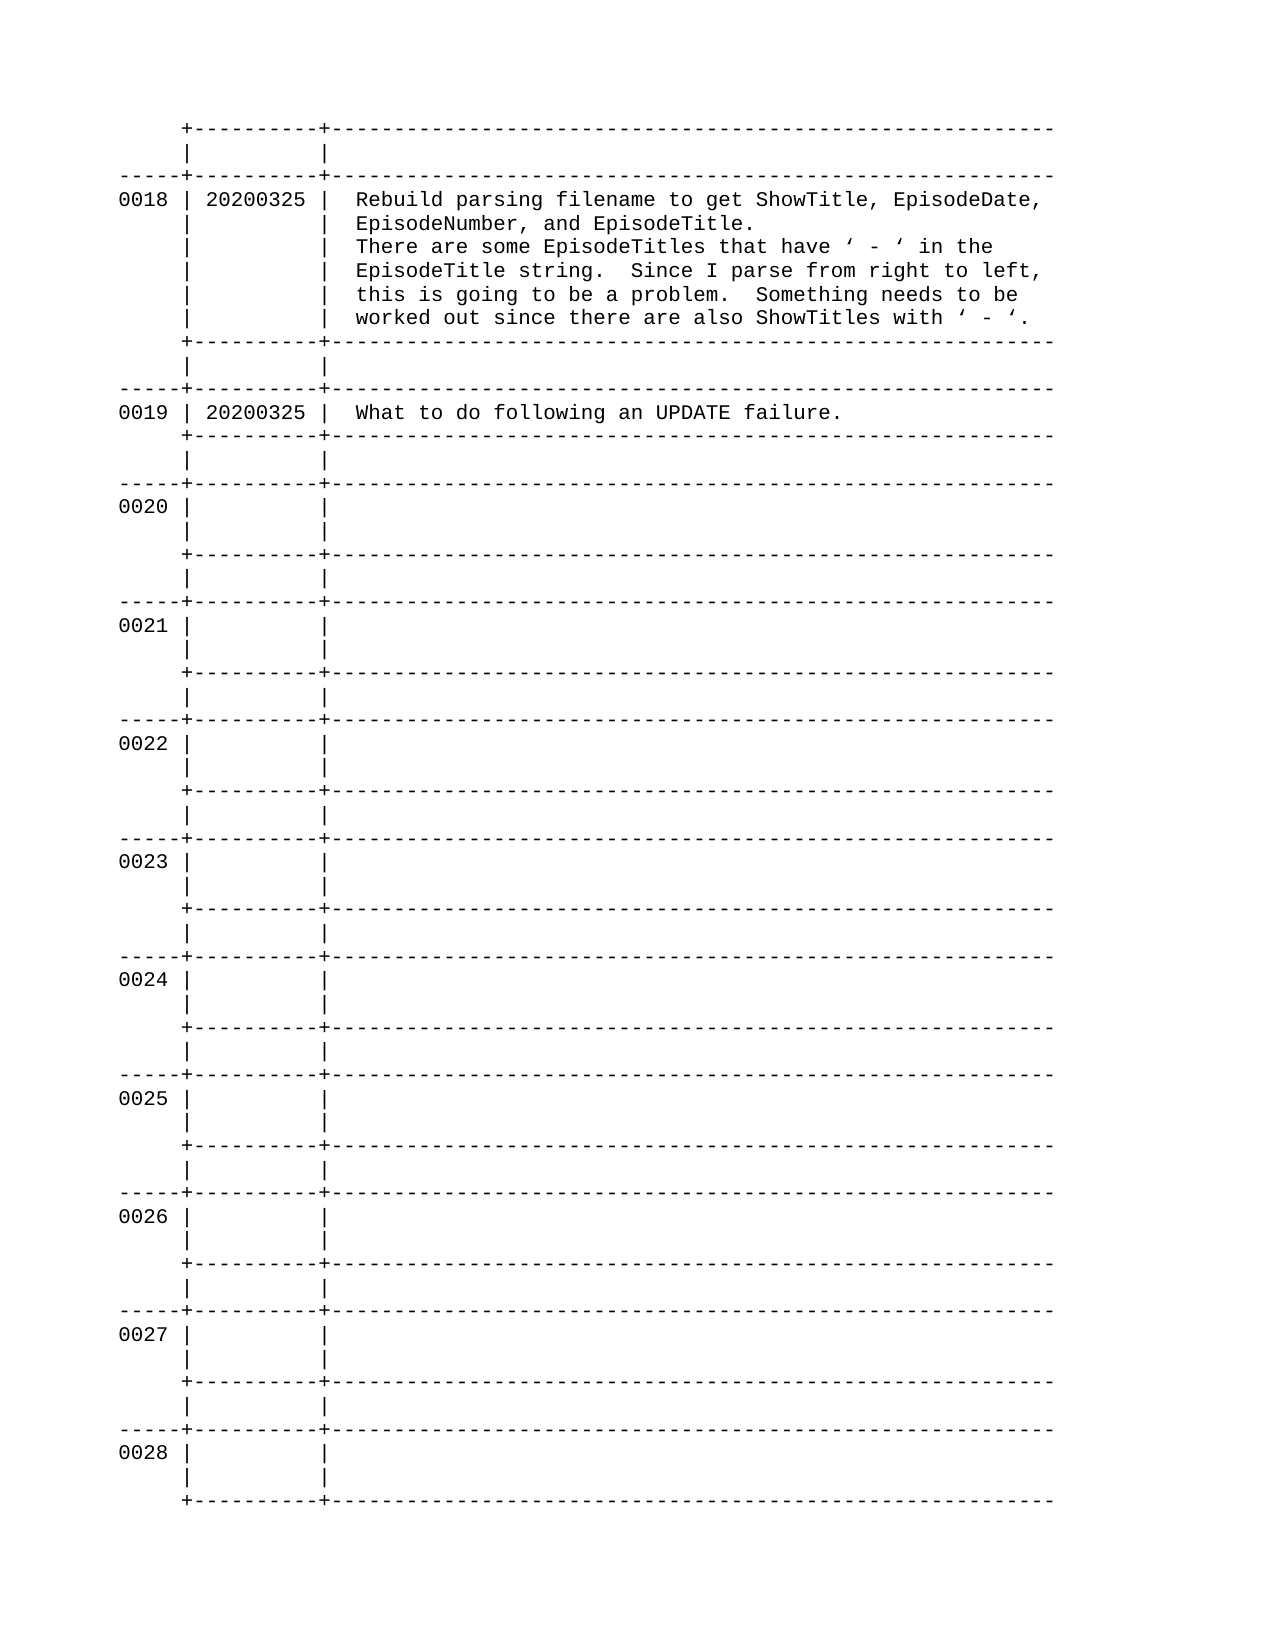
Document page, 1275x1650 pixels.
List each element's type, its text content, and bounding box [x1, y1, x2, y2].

text 0025 | | [118, 1088, 1157, 1111]
text | | [118, 449, 1157, 473]
text | | [118, 520, 1157, 544]
text -----+----------+---------------------------------------------------------- [118, 1419, 1157, 1442]
text 0026 | | [118, 1206, 1157, 1229]
text -----+----------+---------------------------------------------------------- [118, 1300, 1157, 1324]
text | | EpisodeTitle string. Since I parse from right to left, [118, 260, 1157, 284]
text | | [118, 686, 1157, 709]
text | | worked out since there are also ShowTitles with ‘ - ‘. [118, 307, 1157, 331]
text +----------+---------------------------------------------------------- [118, 1489, 1157, 1513]
text | | [118, 1395, 1157, 1419]
text 0023 | | [118, 851, 1157, 875]
text -----+----------+---------------------------------------------------------- [118, 473, 1157, 496]
text | | [118, 875, 1157, 898]
text | | [118, 804, 1157, 827]
text +----------+---------------------------------------------------------- [118, 662, 1157, 686]
text -----+----------+---------------------------------------------------------- [118, 591, 1157, 615]
text | | [118, 1229, 1157, 1253]
text -----+----------+---------------------------------------------------------- [118, 165, 1157, 189]
text | | [118, 993, 1157, 1017]
text +----------+---------------------------------------------------------- [118, 1135, 1157, 1158]
text 0022 | | [118, 733, 1157, 757]
text | | [118, 1111, 1157, 1135]
text +----------+---------------------------------------------------------- [118, 780, 1157, 804]
text +----------+---------------------------------------------------------- [118, 426, 1157, 449]
text 0019 | 20200325 | What to do following an UPDATE failure. [118, 402, 1157, 426]
text +----------+---------------------------------------------------------- [118, 1253, 1157, 1277]
text | | this is going to be a problem. Something needs to be [118, 284, 1157, 307]
text | | [118, 1158, 1157, 1182]
text +----------+---------------------------------------------------------- [118, 544, 1157, 567]
text | | [118, 567, 1157, 591]
text +----------+---------------------------------------------------------- [118, 898, 1157, 922]
text -----+----------+---------------------------------------------------------- [118, 378, 1157, 402]
text | | [118, 354, 1157, 378]
text 0028 | | [118, 1442, 1157, 1466]
text | | EpisodeNumber, and EpisodeTitle. [118, 213, 1157, 236]
text +----------+---------------------------------------------------------- [118, 1371, 1157, 1395]
text 0018 | 20200325 | Rebuild parsing filename to get ShowTitle, EpisodeDate, [118, 189, 1157, 213]
text | | [118, 1040, 1157, 1064]
text | | [118, 638, 1157, 662]
text +----------+---------------------------------------------------------- [118, 1017, 1157, 1040]
text 0024 | | [118, 969, 1157, 993]
text -----+----------+---------------------------------------------------------- [118, 827, 1157, 851]
text | | [118, 1348, 1157, 1371]
text | | [118, 1466, 1157, 1489]
text | | [118, 757, 1157, 780]
text 0021 | | [118, 615, 1157, 638]
text | | [118, 142, 1157, 165]
text -----+----------+---------------------------------------------------------- [118, 1182, 1157, 1206]
text -----+----------+---------------------------------------------------------- [118, 709, 1157, 733]
text +----------+---------------------------------------------------------- [118, 331, 1157, 354]
text | | [118, 922, 1157, 946]
text +----------+---------------------------------------------------------- [118, 118, 1157, 142]
text 0027 | | [118, 1324, 1157, 1348]
text | | [118, 1277, 1157, 1300]
text 0020 | | [118, 496, 1157, 520]
text -----+----------+---------------------------------------------------------- [118, 1064, 1157, 1088]
text -----+----------+---------------------------------------------------------- [118, 946, 1157, 969]
text | | There are some EpisodeTitles that have ‘ - ‘ in the [118, 236, 1157, 260]
